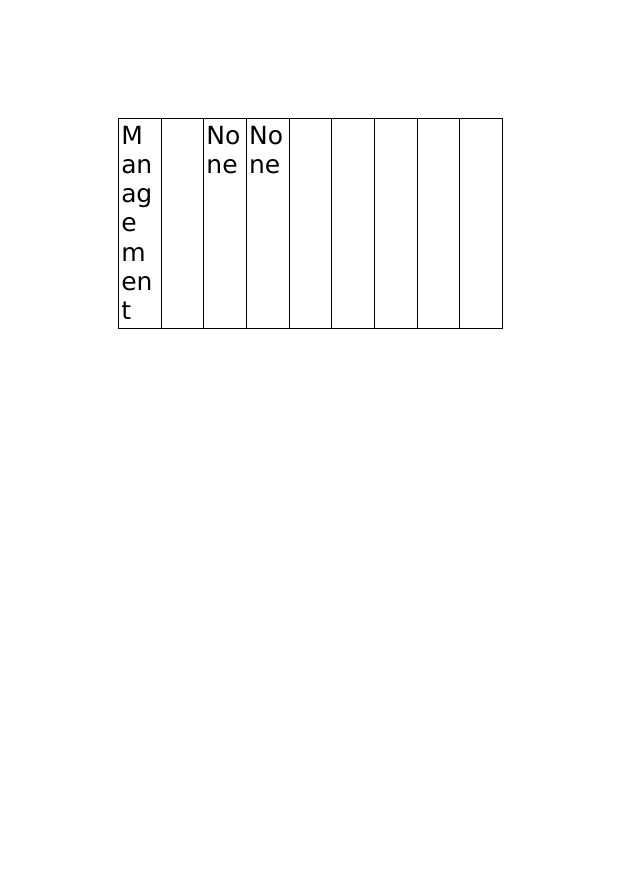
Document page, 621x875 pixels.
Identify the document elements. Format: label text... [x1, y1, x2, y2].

table_cell [332, 119, 374, 328]
table_cell [418, 119, 459, 328]
table_cell None [247, 119, 289, 328]
table_cell None [204, 119, 246, 328]
table_cell [375, 119, 417, 328]
table_cell Management [119, 119, 161, 328]
table_cell [162, 119, 203, 328]
table_cell [290, 119, 331, 328]
table_cell [460, 119, 502, 328]
